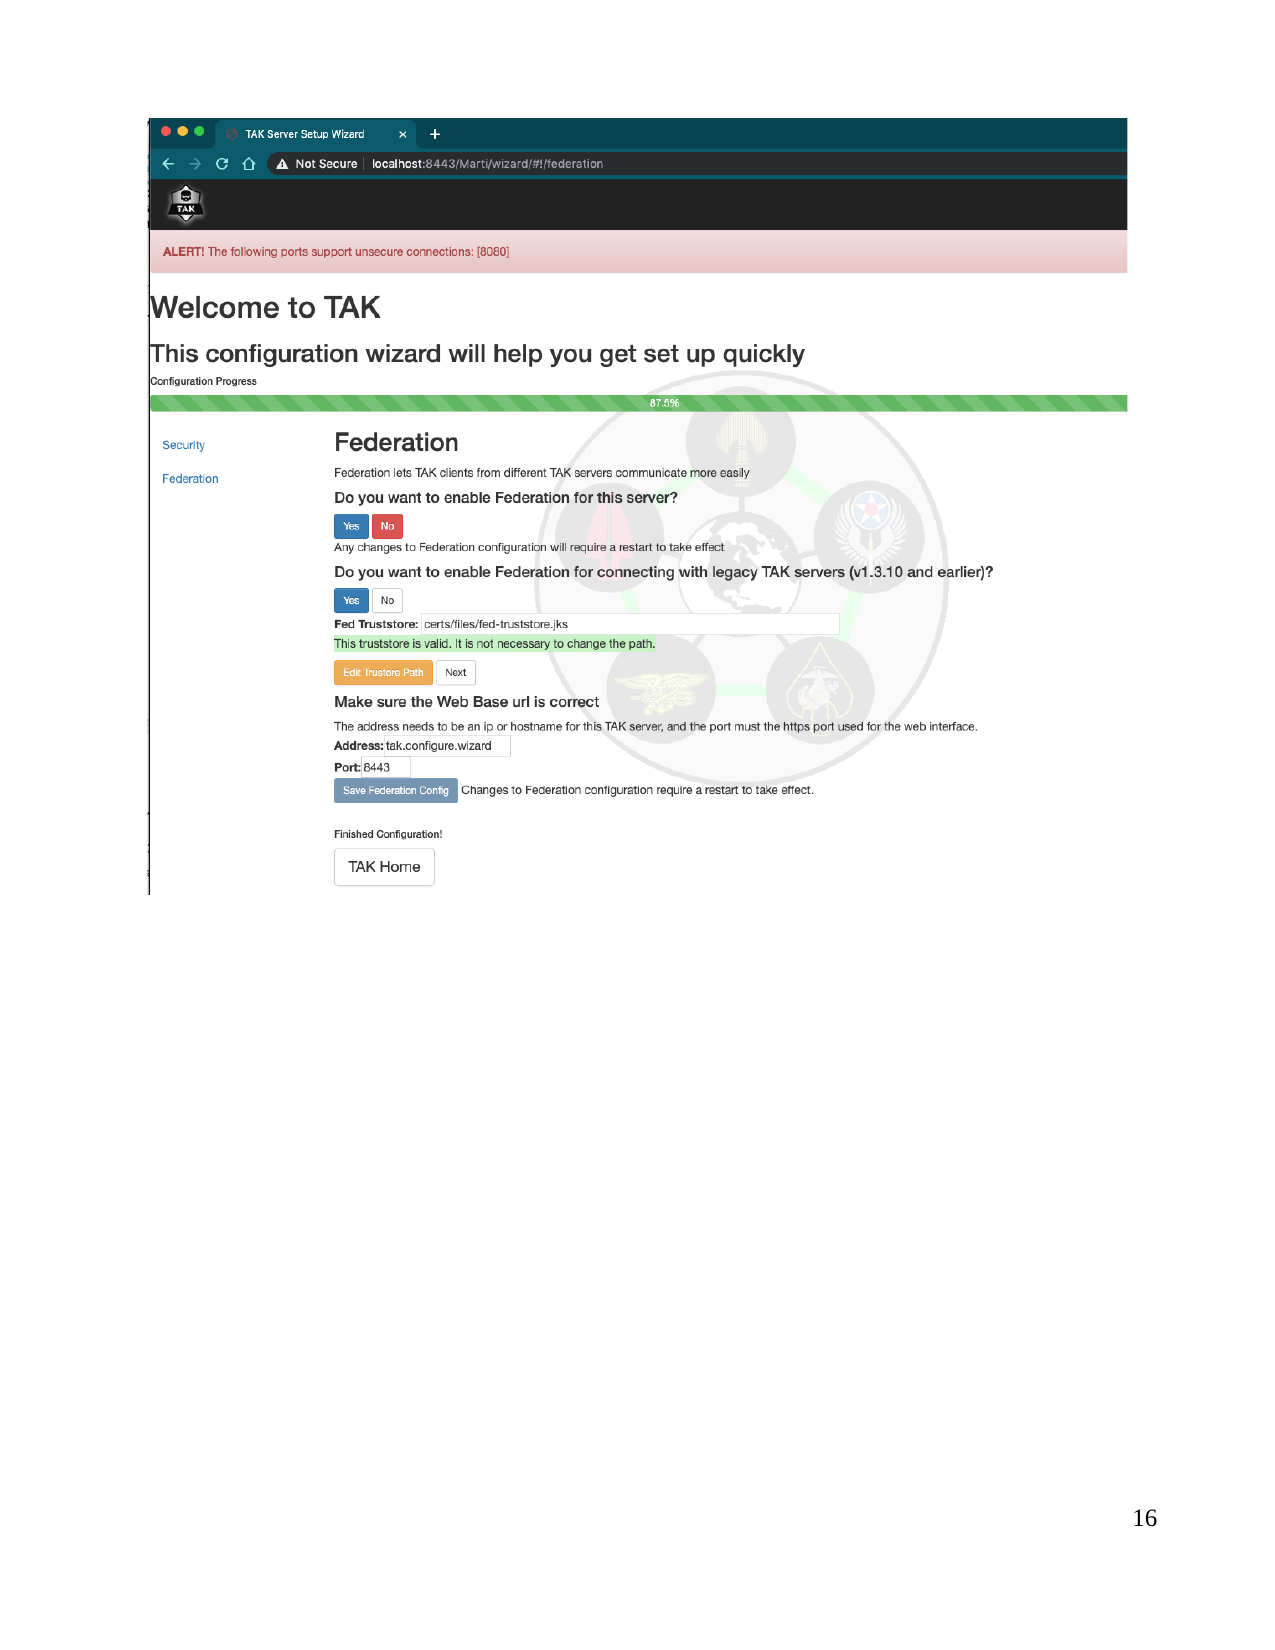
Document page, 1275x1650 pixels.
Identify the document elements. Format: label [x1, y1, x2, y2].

picture [147, 118, 1128, 895]
